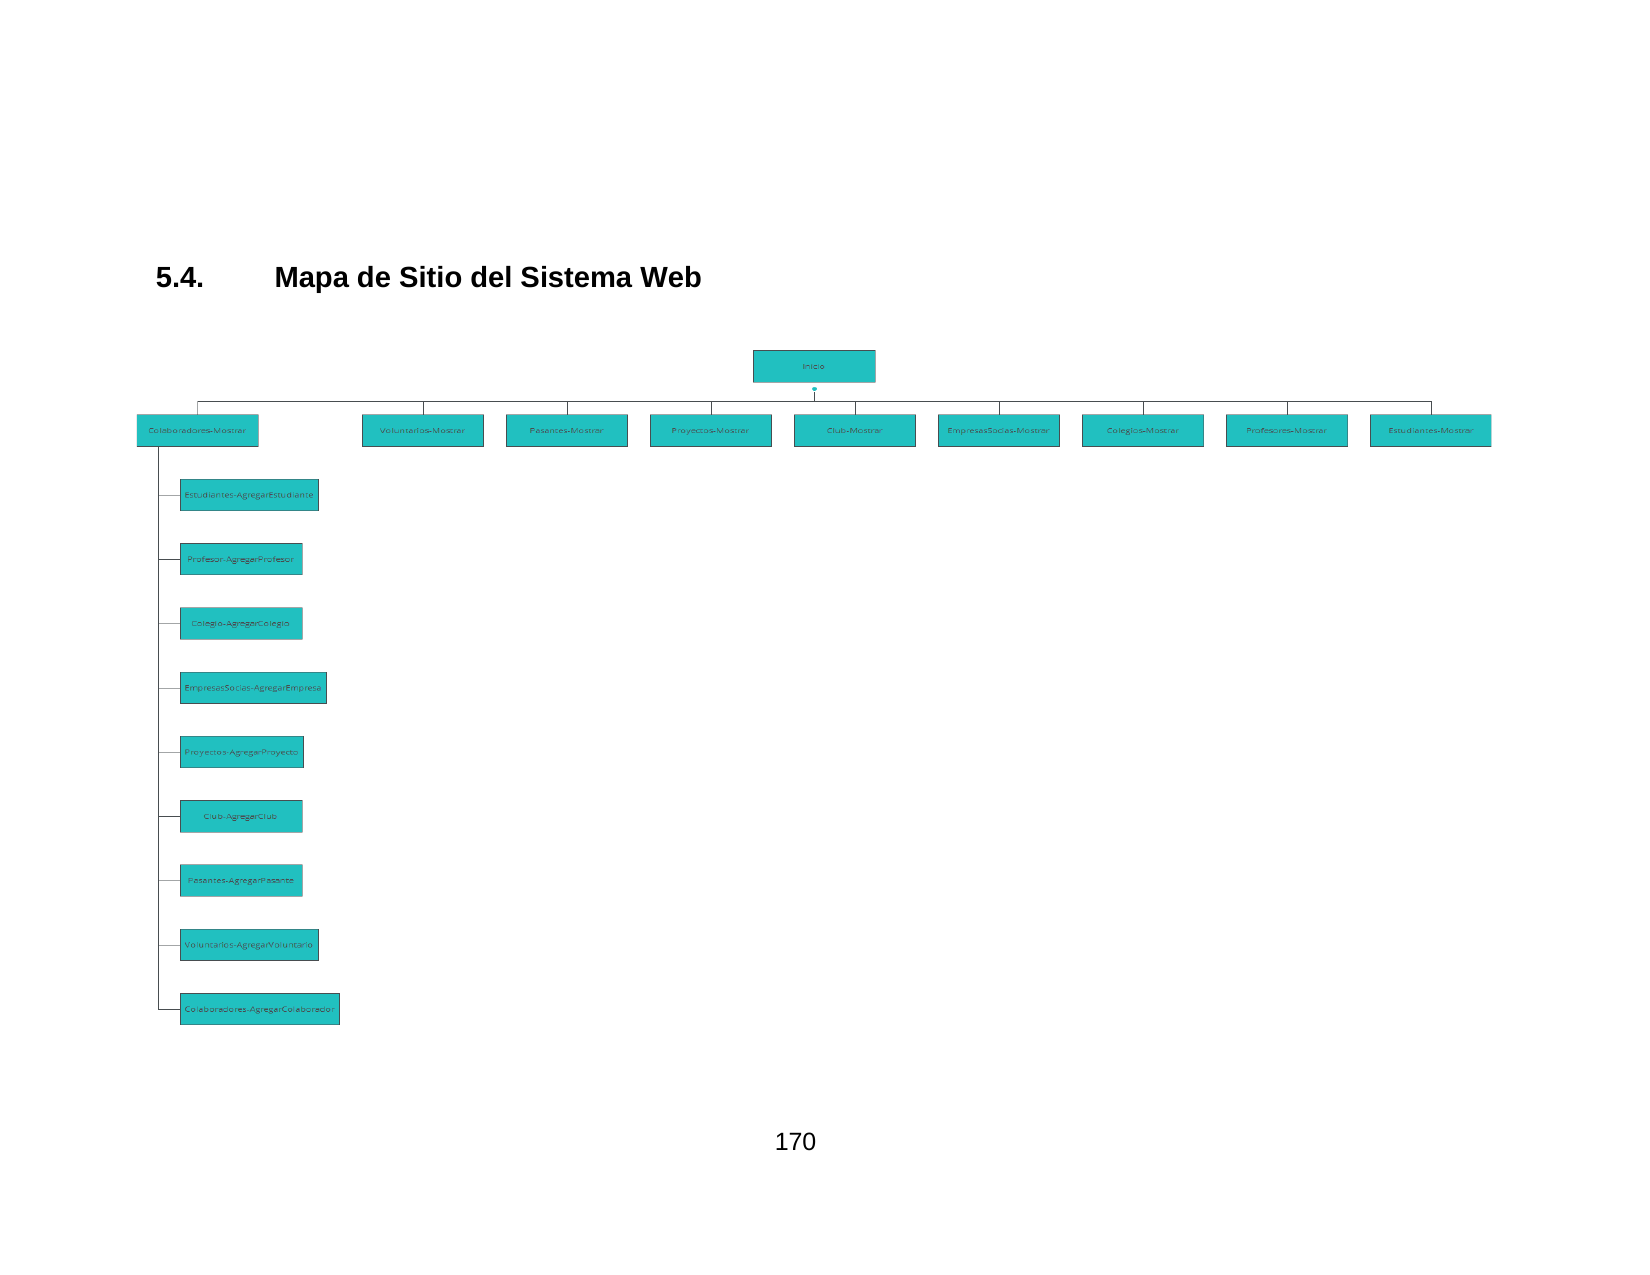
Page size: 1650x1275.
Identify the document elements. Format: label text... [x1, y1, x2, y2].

picture [136, 350, 1492, 1057]
subtitle Mapa de Sitio del Sistema Web [156, 261, 1473, 294]
